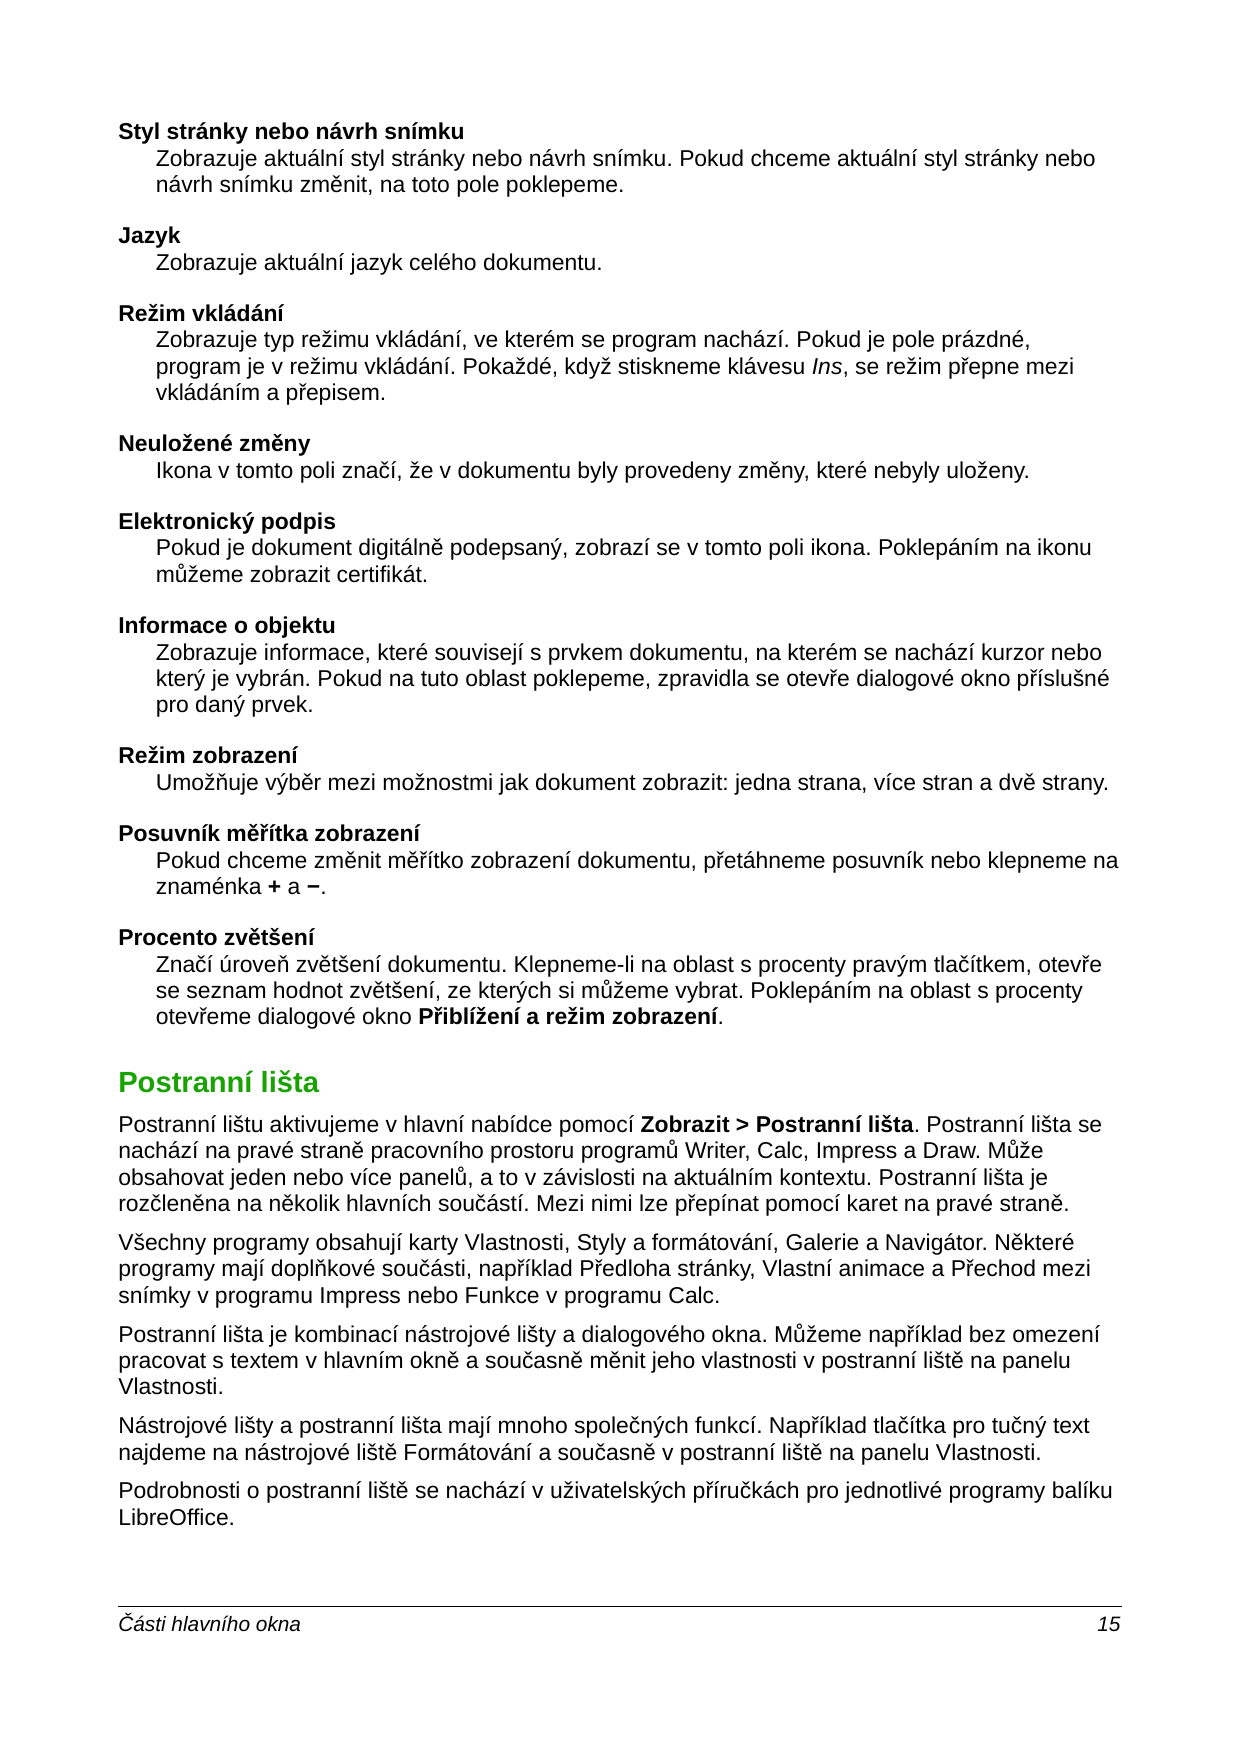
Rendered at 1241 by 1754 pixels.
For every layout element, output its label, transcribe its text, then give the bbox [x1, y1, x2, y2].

text Neuložené změny [118, 430, 1122, 457]
text Umožňuje výběr mezi možnostmi jak dokument zobrazit: jedna strana, více stran a dvě strany. [156, 769, 1122, 795]
text Postranní lišta je kombinací nástrojové lišty a dialogového okna. Můžeme například bez omezení pracovat s textem v hlavním okně a současně měnit jeho vlastnosti v postranní liště na panelu Vlastnosti. [118, 1321, 1122, 1400]
text Zobrazuje typ režimu vkládání, ve kterém se program nachází. Pokud je pole prázdné, program je v režimu vkládání. Pokaždé, když stiskneme klávesu Ins, se režim přepne mezi vkládáním a přepisem. [156, 326, 1122, 405]
text Značí úroveň zvětšení dokumentu. Klepneme-li na oblast s procenty pravým tlačítkem, otevře se seznam hodnot zvětšení, ze kterých si můžeme vybrat. Poklepáním na oblast s procenty otevřeme dialogové okno Přiblížení a režim zobrazení. [156, 951, 1122, 1030]
text Režim zobrazení [118, 742, 1122, 769]
text Všechny programy obsahují karty Vlastnosti, Styly a formátování, Galerie a Navigátor. Některé programy mají doplňkové součásti, například Předloha stránky, Vlastní animace a Přechod mezi snímky v programu Impress nebo Funkce v programu Calc. [118, 1229, 1122, 1308]
text Procento zvětšení [118, 924, 1122, 951]
text Pokud je dokument digitálně podepsaný, zobrazí se v tomto poli ikona. Poklepáním na ikonu můžeme zobrazit certifikát. [156, 534, 1122, 587]
text Režim vkládání [118, 300, 1122, 326]
text Posuvník měřítka zobrazení [118, 820, 1122, 847]
text Pokud chceme změnit měřítko zobrazení dokumentu, přetáhneme posuvník nebo klepneme na znaménka + a −. [156, 847, 1122, 899]
text Elektronický podpis [118, 508, 1122, 534]
text Jazyk [118, 222, 1122, 248]
text Ikona v tomto poli značí, že v dokumentu byly provedeny změny, které nebyly uloženy. [156, 457, 1122, 483]
text Podrobnosti o postranní liště se nachází v uživatelských příručkách pro jednotlivé programy balíku LibreOffice. [118, 1477, 1122, 1530]
text Zobrazuje aktuální jazyk celého dokumentu. [156, 248, 1122, 275]
text Postranní lištu aktivujeme v hlavní nabídce pomocí Zobrazit > Postranní lišta. Postranní lišta se nachází na pravé straně pracovního prostoru programů Writer, Calc, Impress a Draw. Může obsahovat jeden nebo více panelů, a to v závislosti na aktuálním kontextu. Postranní lišta je rozčleněna na několik hlavních součástí. Mezi nimi lze přepínat pomocí karet na pravé straně. [118, 1111, 1122, 1217]
subtitle Postranní lišta [118, 1065, 1122, 1099]
text Informace o objektu [118, 612, 1122, 638]
text Styl stránky nebo návrh snímku [118, 118, 1122, 144]
text Zobrazuje informace, které souvisejí s prvkem dokumentu, na kterém se nachází kurzor nebo který je vybrán. Pokud na tuto oblast poklepeme, zpravidla se otevře dialogové okno příslušné pro daný prvek. [156, 638, 1122, 717]
text Zobrazuje aktuální styl stránky nebo návrh snímku. Pokud chceme aktuální styl stránky nebo návrh snímku změnit, na toto pole poklepeme. [156, 144, 1122, 197]
text Nástrojové lišty a postranní lišta mají mnoho společných funkcí. Například tlačítka pro tučný text najdeme na nástrojové liště Formátování a současně v postranní liště na panelu Vlastnosti. [118, 1412, 1122, 1465]
